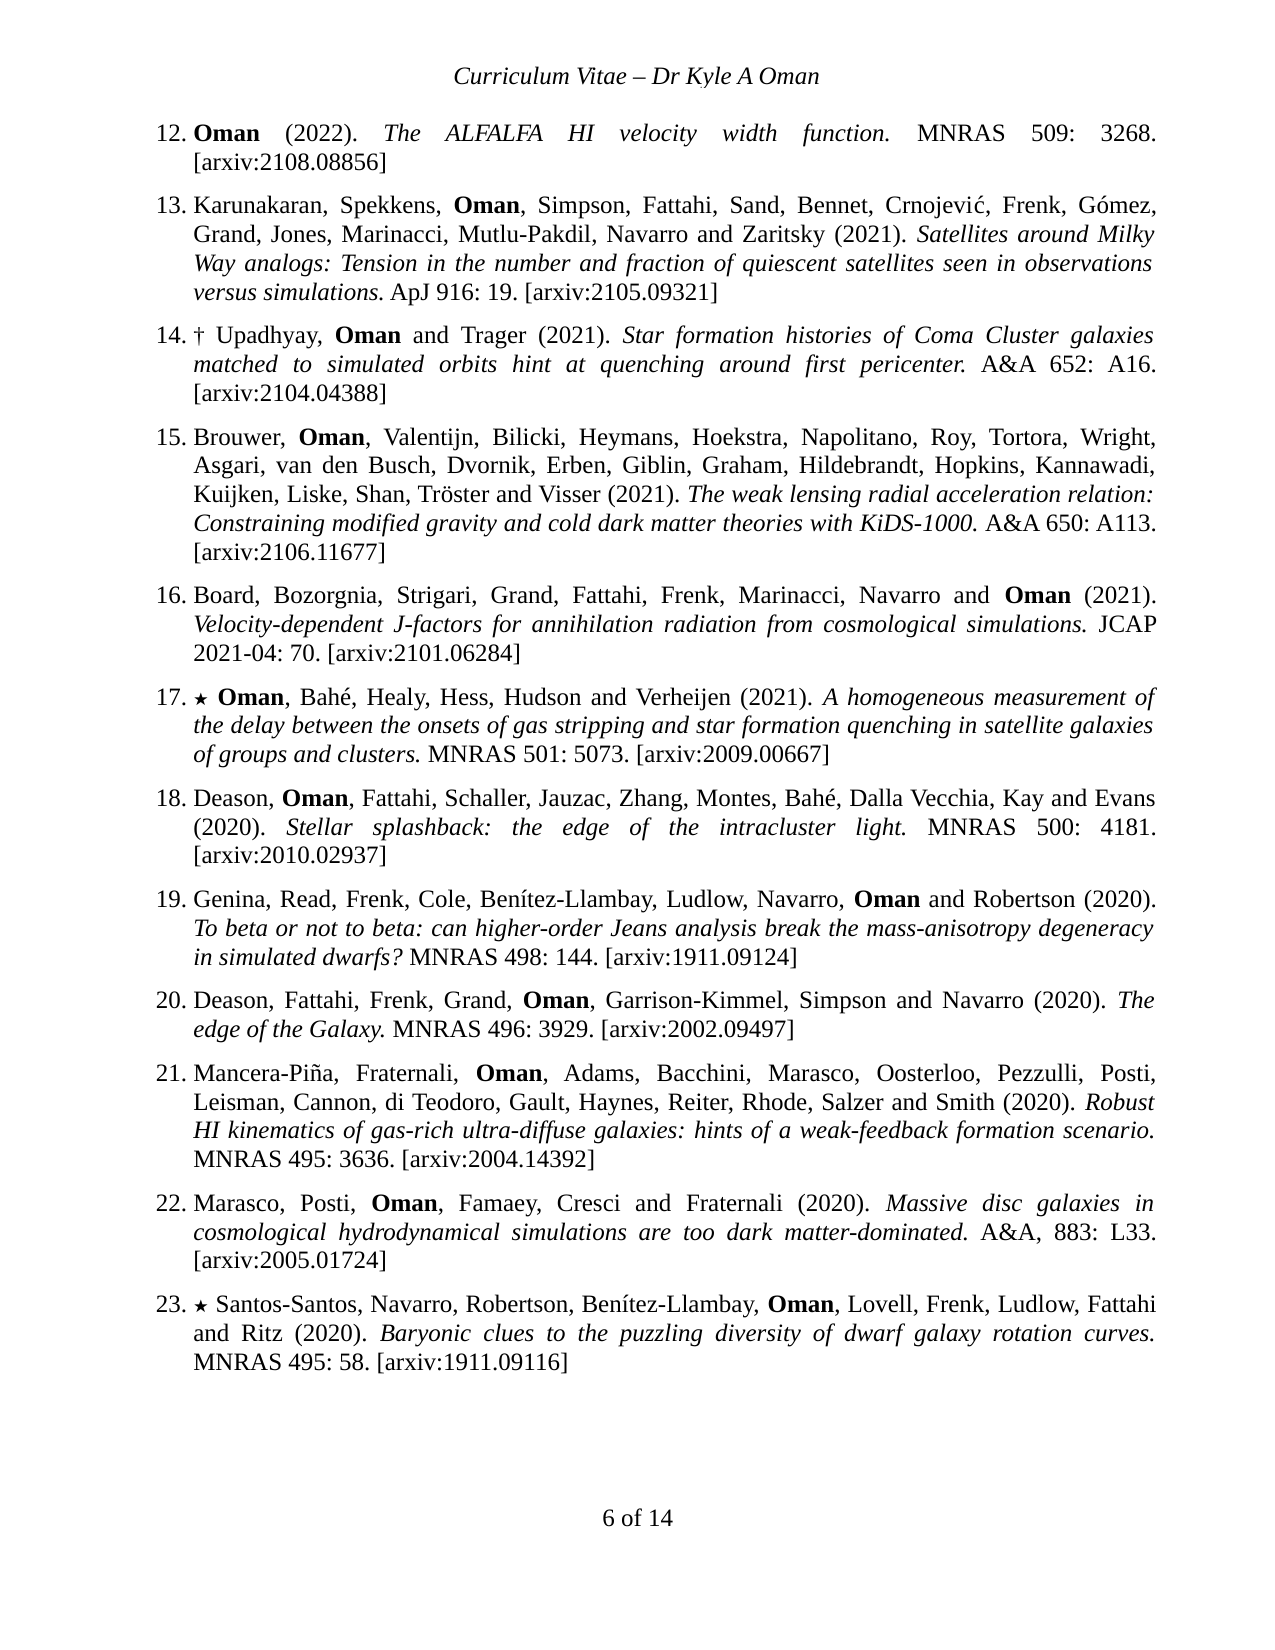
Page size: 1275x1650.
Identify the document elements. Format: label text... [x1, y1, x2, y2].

list Mancera-Piña, Fraternali, Oman, Adams, Bacchini, Marasco, Oosterloo, Pezzulli, Posti, Leisman, Cannon, di Teodoro, Gault, Haynes, Reiter, Rhode, Salzer and Smith (2020). Robust HI kinematics of gas-rich ultra-diffuse galaxies: hints of a weak-feedback formation scenario. MNRAS 495: 3636. [arxiv:2004.14392] [156, 1058, 1157, 1173]
list ★ Santos-Santos, Navarro, Robertson, Benítez-Llambay, Oman, Lovell, Frenk, Ludlow, Fattahi and Ritz (2020). Baryonic clues to the puzzling diversity of dwarf galaxy rotation curves. MNRAS 495: 58. [arxiv:1911.09116] [156, 1289, 1157, 1375]
list Board, Bozorgnia, Strigari, Grand, Fattahi, Frenk, Marinacci, Navarro and Oman (2021). Velocity-dependent J-factors for annihilation radiation from cosmological simulations. JCAP 2021-04: 70. [arxiv:2101.06284] [156, 580, 1157, 667]
list Deason, Oman, Fattahi, Schaller, Jauzac, Zhang, Montes, Bahé, Dalla Vecchia, Kay and Evans (2020). Stellar splashback: the edge of the intracluster light. MNRAS 500: 4181. [arxiv:2010.02937] [156, 783, 1157, 869]
list Karunakaran, Spekkens, Oman, Simpson, Fattahi, Sand, Bennet, Crnojević, Frenk, Gómez, Grand, Jones, Marinacci, Mutlu-Pakdil, Navarro and Zaritsky (2021). Satellites around Milky Way analogs: Tension in the number and fraction of quiescent satellites seen in observations versus simulations. ApJ 916: 19. [arxiv:2105.09321] [156, 190, 1157, 305]
list Marasco, Posti, Oman, Famaey, Cresci and Fraternali (2020). Massive disc galaxies in cosmological hydrodynamical simulations are too dark matter-dominated. A&A, 883: L33. [arxiv:2005.01724] [156, 1188, 1157, 1274]
list † Upadhyay, Oman and Trager (2021). Star formation histories of Coma Cluster galaxies matched to simulated orbits hint at quenching around first pericenter. A&A 652: A16. [arxiv:2104.04388] [156, 320, 1157, 407]
list Brouwer, Oman, Valentijn, Bilicki, Heymans, Hoekstra, Napolitano, Roy, Tortora, Wright, Asgari, van den Busch, Dvornik, Erben, Giblin, Graham, Hildebrandt, Hopkins, Kannawadi, Kuijken, Liske, Shan, Tröster and Visser (2021). The weak lensing radial acceleration relation: Constraining modified gravity and cold dark matter theories with KiDS-1000. A&A 650: A113. [arxiv:2106.11677] [156, 422, 1157, 565]
list ★ Oman, Bahé, Healy, Hess, Hudson and Verheijen (2021). A homogeneous measurement of the delay between the onsets of gas stripping and star formation quenching in satellite galaxies of groups and clusters. MNRAS 501: 5073. [arxiv:2009.00667] [156, 682, 1157, 768]
list Deason, Fattahi, Frenk, Grand, Oman, Garrison-Kimmel, Simpson and Navarro (2020). The edge of the Galaxy. MNRAS 496: 3929. [arxiv:2002.09497] [156, 985, 1157, 1043]
list Oman (2022). The ALFALFA HI velocity width function. MNRAS 509: 3268. [arxiv:2108.08856] [156, 118, 1157, 175]
list Genina, Read, Frenk, Cole, Benítez-Llambay, Ludlow, Navarro, Oman and Robertson (2020). To beta or not to beta: can higher-order Jeans analysis break the mass-anisotropy degeneracy in simulated dwarfs? MNRAS 498: 144. [arxiv:1911.09124] [156, 884, 1157, 970]
